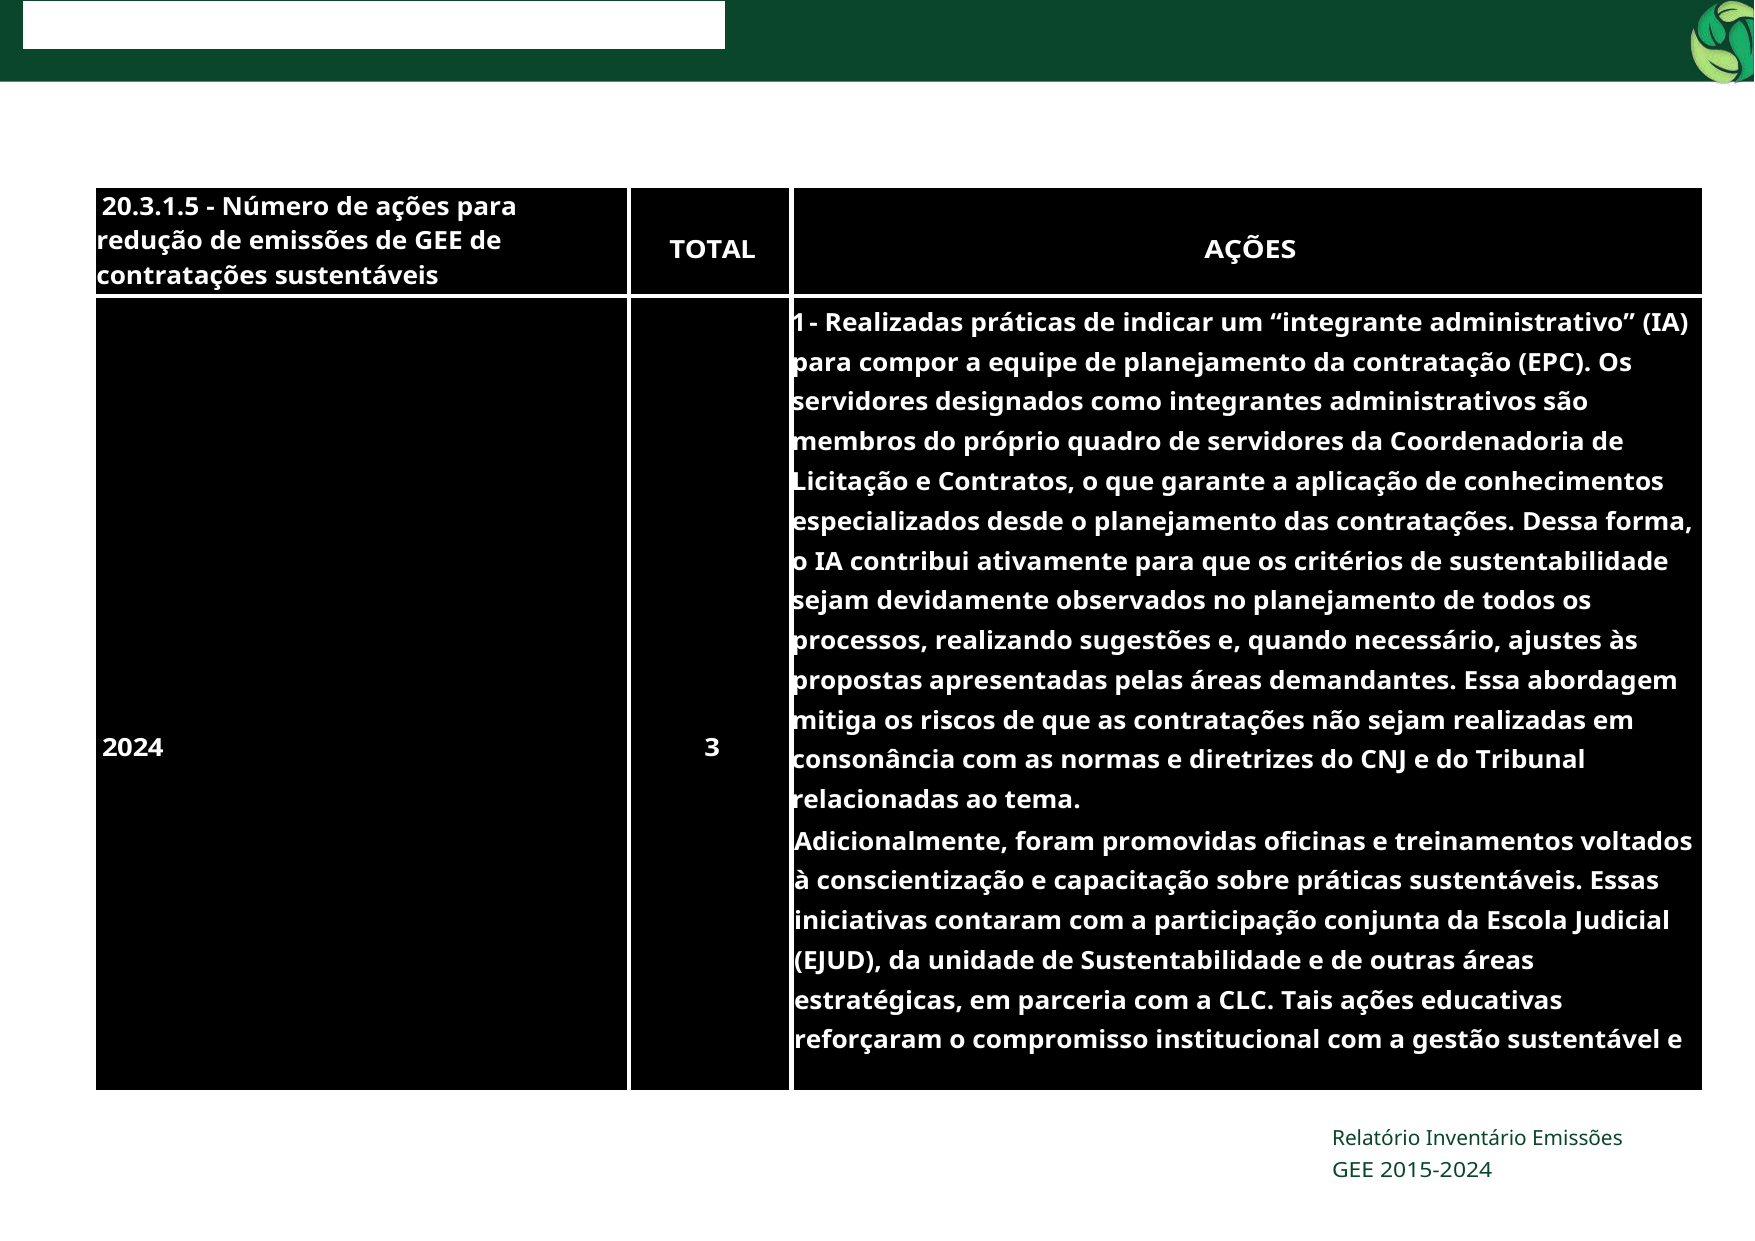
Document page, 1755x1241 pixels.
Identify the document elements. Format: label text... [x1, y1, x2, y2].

table_cell - Realizadas práticas de indicar um “integrante administrativo” (IA) para compor a equipe de planejamento da contratação (EPC). Os servidores designados como integrantes administrativos são membros do próprio quadro de servidores da Coordenadoria de Licitação e Contratos, o que garante a aplicação de conhecimentos especializados desde o planejamento das contratações. Dessa forma, o IA contribui ativamente para que os critérios de sustentabilidade sejam devidamente observados no planejamento de todos os processos, realizando sugestões e, quando necessário, ajustes às propostas apresentadas pelas áreas demandantes. Essa abordagem mitiga os riscos de que as contratações não sejam realizadas em consonância com as normas e diretrizes do CNJ e do Tribunal relacionadas ao tema. Adicionalmente, foram promovidas oficinas e treinamentos voltados à conscientização e capacitação sobre práticas sustentáveis. Essas iniciativas contaram com a participação conjunta da Escola Judicial (EJUD), da unidade de Sustentabilidade e de outras áreas estratégicas, em parceria com a CLC. Tais ações educativas reforçaram o compromisso institucional com a gestão sustentável e [794, 298, 1702, 1090]
table_header AÇÕES [794, 188, 1702, 294]
table_header 20.3.1.5 - Número de ações para redução de emissões de GEE de contratações sustentáveis [96, 188, 627, 294]
table_header TOTAL [631, 188, 789, 294]
table_cell 3 [631, 298, 789, 1090]
table_cell 2024 [96, 298, 627, 1090]
